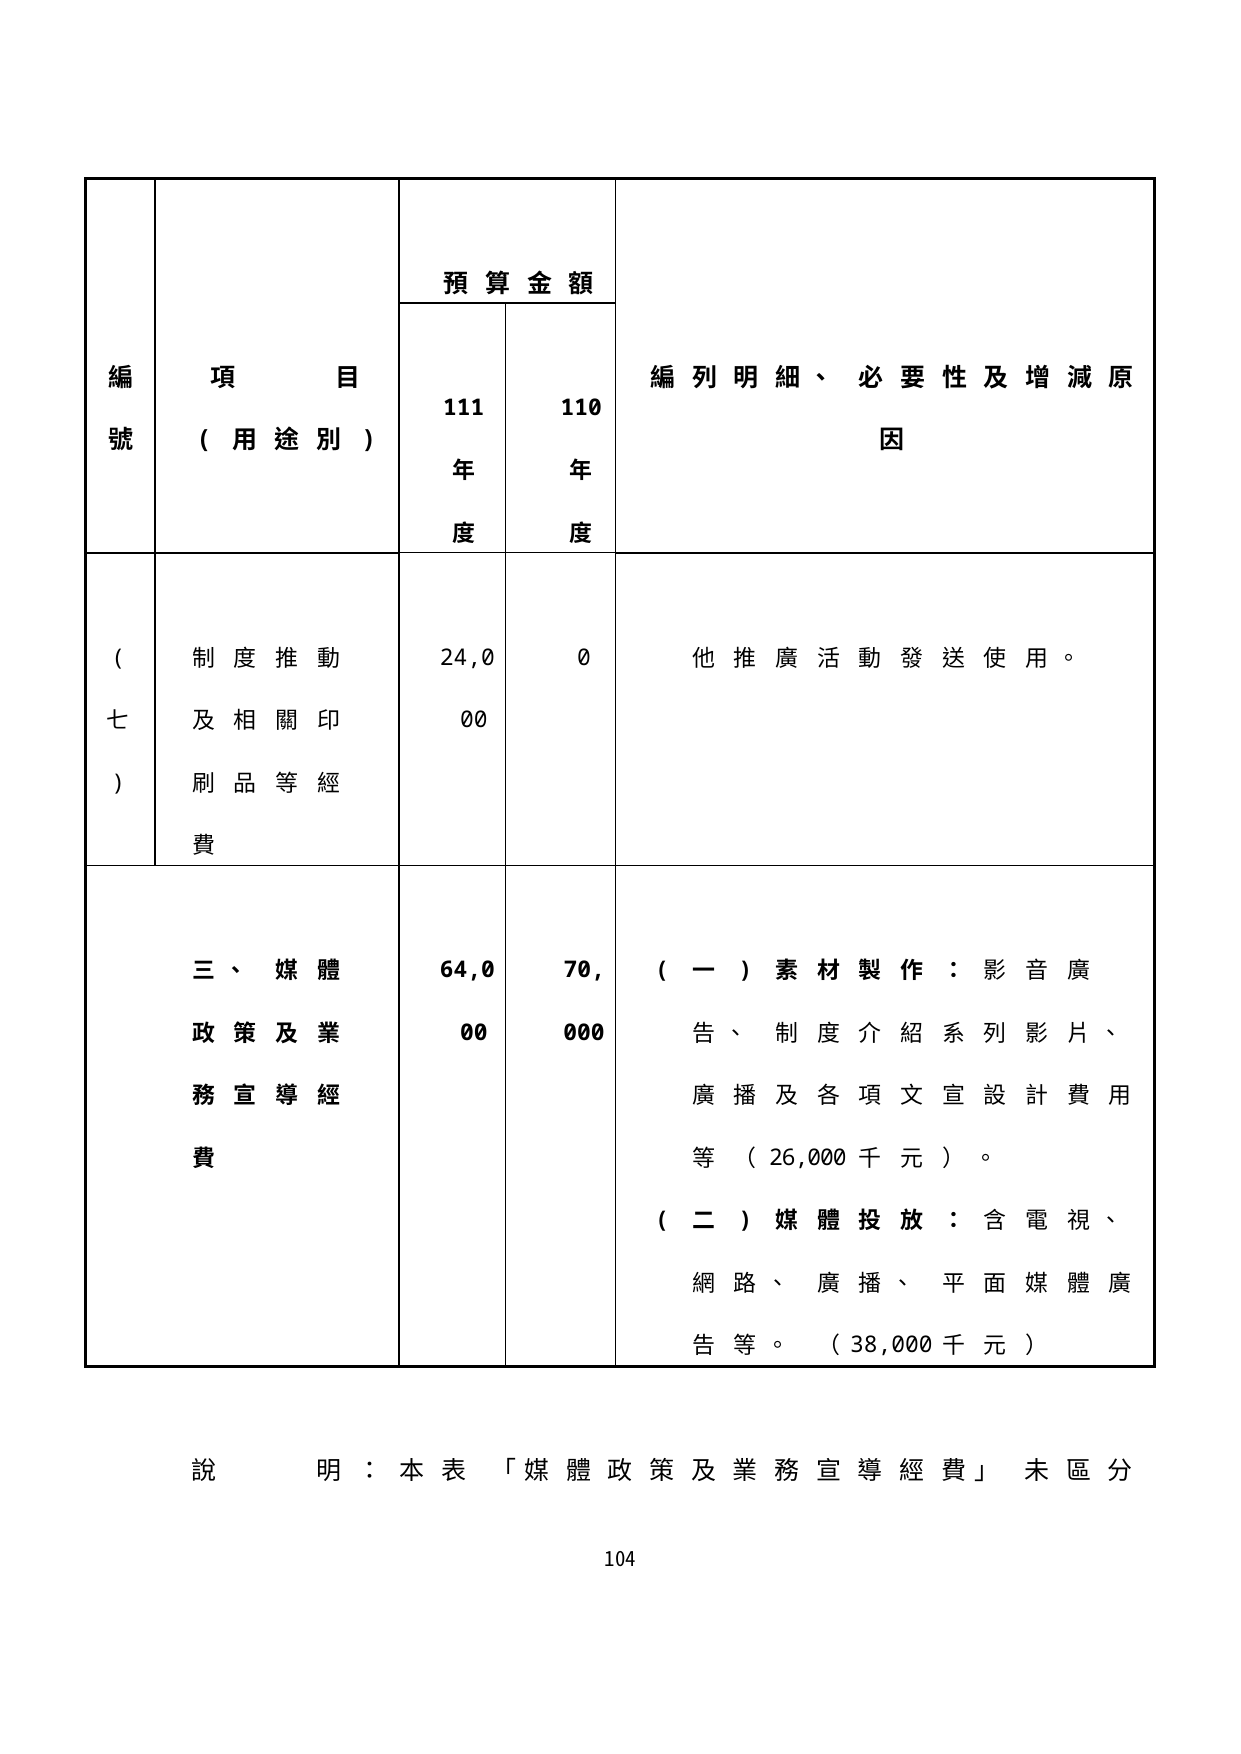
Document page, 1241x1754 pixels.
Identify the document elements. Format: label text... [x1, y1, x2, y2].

table_header 項 目 (用途別) [156, 180, 398, 552]
table_cell 0 [506, 553, 615, 865]
table_cell 24,000 [400, 553, 505, 865]
table_header 編號 [87, 180, 154, 552]
table_cell 他推廣活動發送使用。 [616, 554, 1153, 865]
table_cell (一)素材製作：影音廣告、制度介紹系列影片、廣播及各項文宣設計費用等（26,000千元）。 (二)媒體投放：含電視、網路、廣播、平面媒體廣告等。（38,000千元） [616, 866, 1153, 1365]
table_header 編列明細、必要性及增減原因 [616, 180, 1153, 552]
text 說 明：本表「媒體政策及業務宣導經費」未區分 [94, 1427, 1161, 1490]
table_cell 111年度 [400, 304, 505, 552]
table_cell 三、媒體政策及業務宣導經費 [87, 866, 398, 1365]
table_cell 70,000 [506, 866, 615, 1365]
table_cell (七) [87, 554, 154, 865]
table_cell 制度推動及相關印刷品等經費 [156, 554, 398, 865]
table_cell 64,000 [400, 866, 505, 1365]
table_cell 110年度 [506, 304, 615, 552]
table_header 預算金額 [400, 180, 615, 302]
